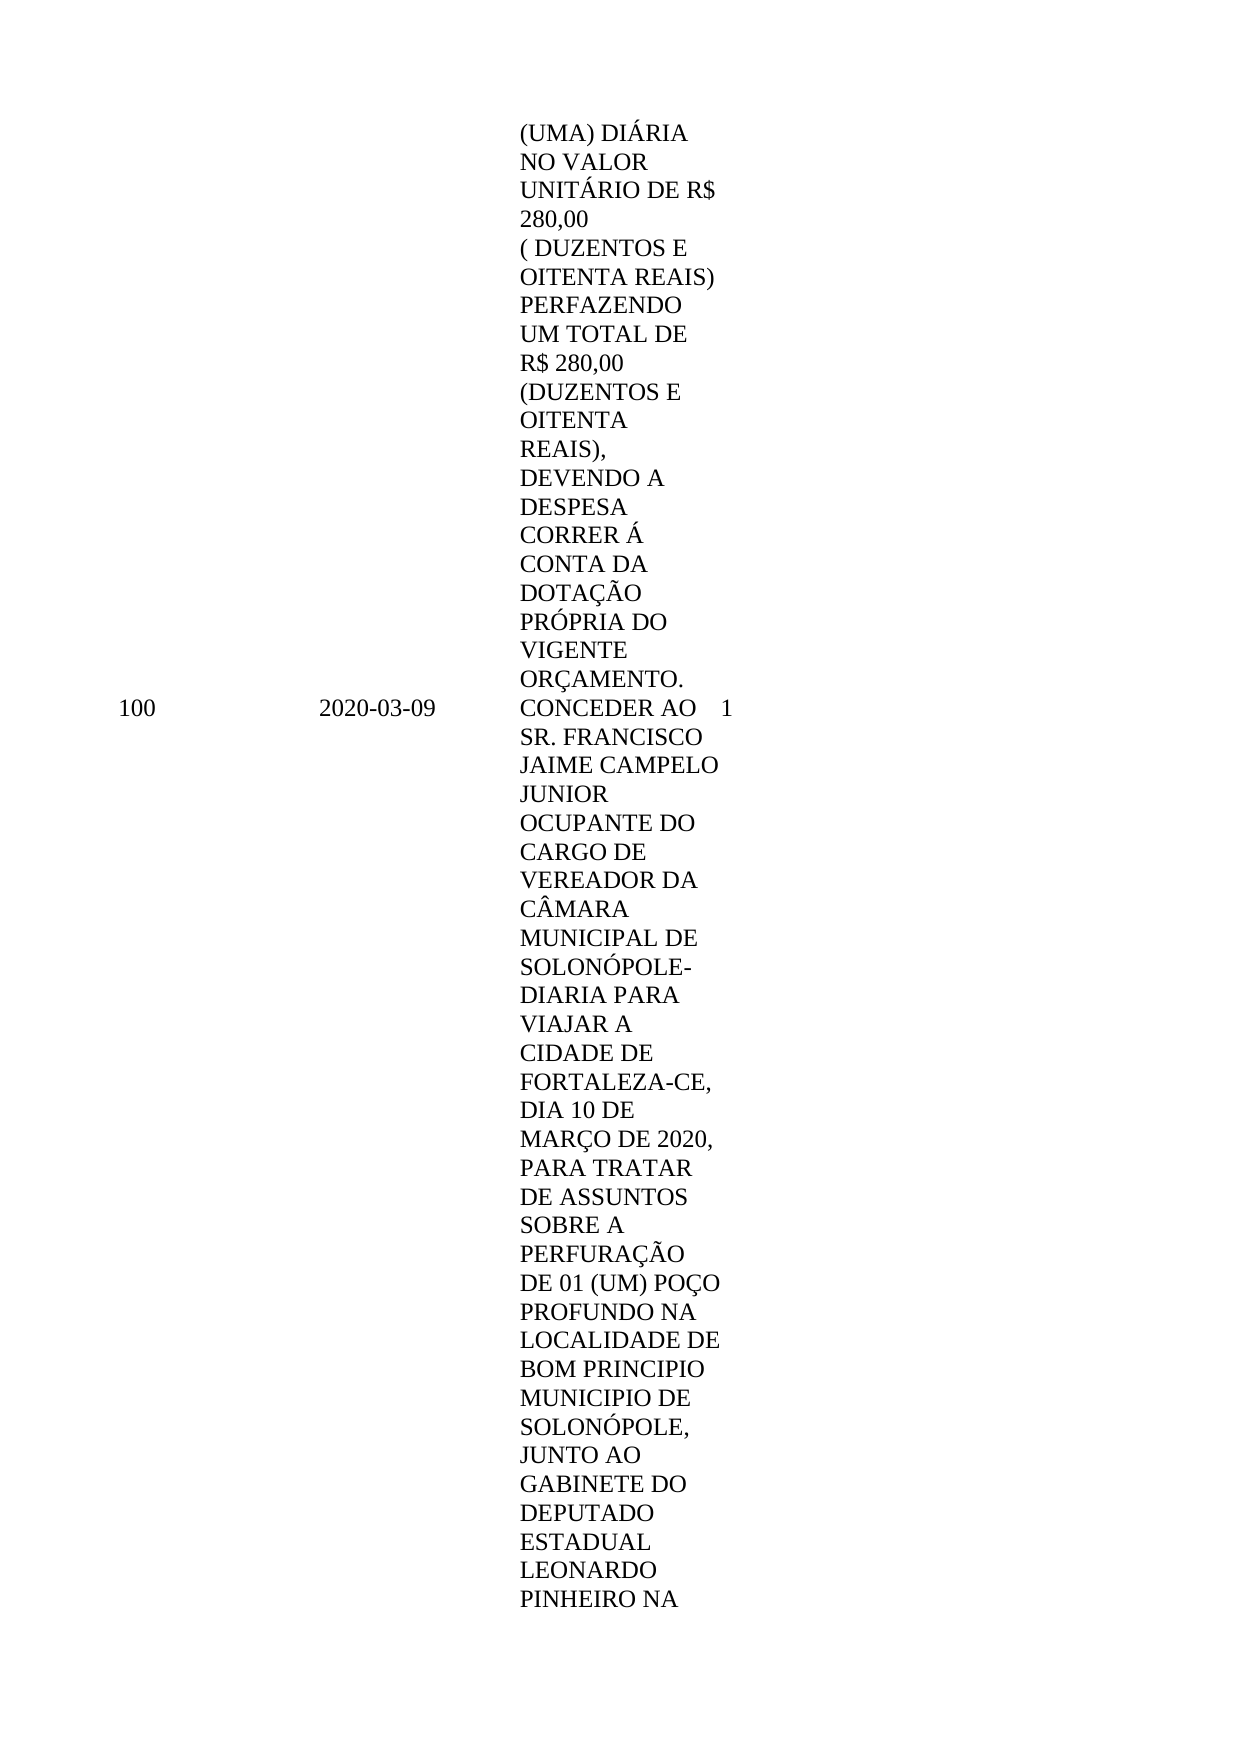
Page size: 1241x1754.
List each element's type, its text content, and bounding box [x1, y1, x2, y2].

table_cell 2020-03-09 [319, 693, 519, 1613]
table_cell [921, 693, 1122, 1613]
table_cell 1 [720, 693, 921, 1613]
table_cell (UMA) DIÁRIA NO VALOR UNITÁRIO DE R$ 280,00 ( DUZENTOS E OITENTA REAIS) PERFAZENDO UM TOTAL DE R$ 280,00 (DUZENTOS E OITENTA REAIS), DEVENDO A DESPESA CORRER Á CONTA DA DOTAÇÃO PRÓPRIA DO VIGENTE ORÇAMENTO. [520, 118, 720, 693]
table_cell [921, 118, 1122, 693]
table_cell [319, 118, 519, 693]
table_cell CONCEDER AO SR. FRANCISCO JAIME CAMPELO JUNIOR OCUPANTE DO CARGO DE VEREADOR DA CÂMARA MUNICIPAL DE SOLONÓPOLE- DIARIA PARA VIAJAR A CIDADE DE FORTALEZA-CE, DIA 10 DE MARÇO DE 2020, PARA TRATAR DE ASSUNTOS SOBRE A PERFURAÇÃO DE 01 (UM) POÇO PROFUNDO NA LOCALIDADE DE BOM PRINCIPIO MUNICIPIO DE SOLONÓPOLE, JUNTO AO GABINETE DO DEPUTADO ESTADUAL LEONARDO PINHEIRO NA [520, 693, 720, 1613]
table_cell [118, 118, 319, 693]
table_cell 100 [118, 693, 319, 1613]
table_cell [720, 118, 921, 693]
